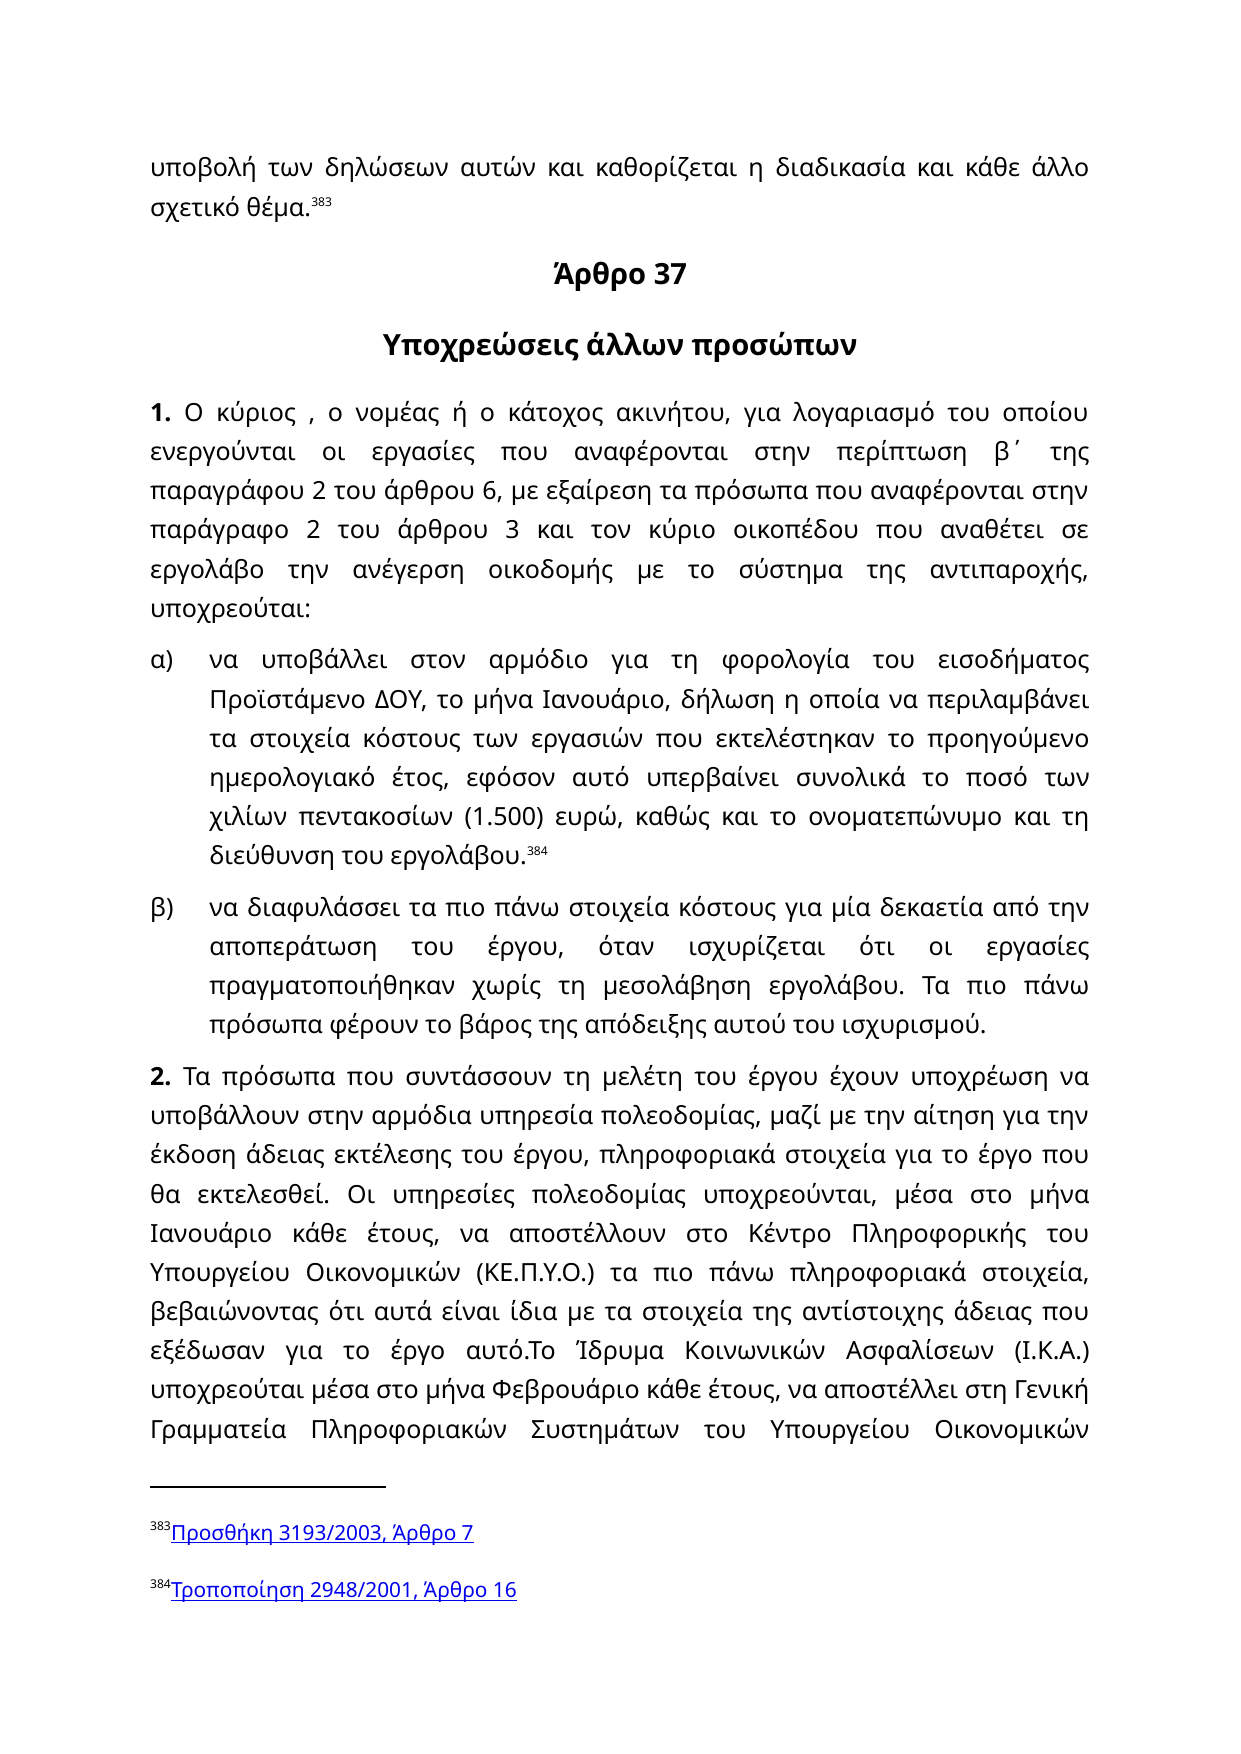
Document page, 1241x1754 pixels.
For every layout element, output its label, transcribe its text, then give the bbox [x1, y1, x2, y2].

text υποβολή των δηλώσεων αυτών και καθορίζεται η διαδικασία και κάθε άλλο σχετικό θέμα. [150, 150, 1090, 223]
text Τροποποίηση 2948/2001, Άρθρο 16 [150, 1576, 1090, 1604]
subtitle Υποχρεώσεις άλλων προσώπων [150, 324, 1090, 364]
text 2. Τα πρόσωπα που συντάσσουν τη μελέτη του έργου έχουν υποχρέωση να υποβάλλουν στην αρμόδια υπηρεσία πολεοδομίας, μαζί με την αίτηση για την έκδοση άδειας εκτέλεσης του έργου, πληροφοριακά στοιχεία για το έργο που θα εκτελεσθεί. Οι υπηρεσίες πολεοδομίας υποχρεούνται, μέσα στο μήνα Ιανουάριο κάθε έτους, να αποστέλλουν στο Κέντρο Πληροφορικής του Υπουργείου Οικονομικών (ΚΕ.Π.Υ.Ο.) τα πιο πάνω πληροφοριακά στοιχεία, βεβαιώνοντας ότι αυτά είναι ίδια με τα στοιχεία της αντίστοιχης άδειας που εξέδωσαν για το έργο αυτό.Το Ίδρυμα Κοινωνικών Ασφαλίσεων (Ι.Κ.Α.) υποχρεούται μέσα στο μήνα Φεβρουάριο κάθε έτους, να αποστέλλει στη Γενική Γραμματεία Πληροφοριακών Συστημάτων του Υπουργείου Οικονομικών [150, 1059, 1090, 1445]
list β) να διαφυλάσσει τα πιο πάνω στοιχεία κόστους για μία δεκαετία από την αποπεράτωση του έργου, όταν ισχυρίζεται ότι οι εργασίες πραγματοποιήθηκαν χωρίς τη μεσολάβηση εργολάβου. Τα πιο πάνω πρόσωπα φέρουν το βάρος της απόδειξης αυτού του ισχυρισμού. [150, 889, 1090, 1041]
subtitle Άρθρο 37 [150, 253, 1090, 293]
text Προσθήκη 3193/2003, Άρθρο 7 [150, 1518, 1090, 1546]
text 1. Ο κύριος , ο νομέας ή ο κάτοχος ακινήτου, για λογαριασμό του οποίου ενεργούνται οι εργασίες που αναφέρονται στην περίπτωση β΄ της παραγράφου 2 του άρθρου 6, με εξαίρεση τα πρόσωπα που αναφέρονται στην παράγραφο 2 του άρθρου 3 και τον κύριο οικοπέδου που αναθέτει σε εργολάβο την ανέγερση οικοδομής με το σύστημα της αντιπαροχής, υποχρεούται: [150, 394, 1090, 624]
list α) να υποβάλλει στον αρμόδιο για τη φορολογία του εισοδήματος Προϊστάμενο ΔΟΥ, το μήνα Ιανουάριο, δήλωση η οποία να περιλαμβάνει τα στοιχεία κόστους των εργασιών που εκτελέστηκαν το προηγούμενο ημερολογιακό έτος, εφόσον αυτό υπερβαίνει συνολικά το ποσό των χιλίων πεντακοσίων (1.500) ευρώ, καθώς και το ονοματεπώνυμο και τη διεύθυνση του εργολάβου. [150, 642, 1090, 872]
